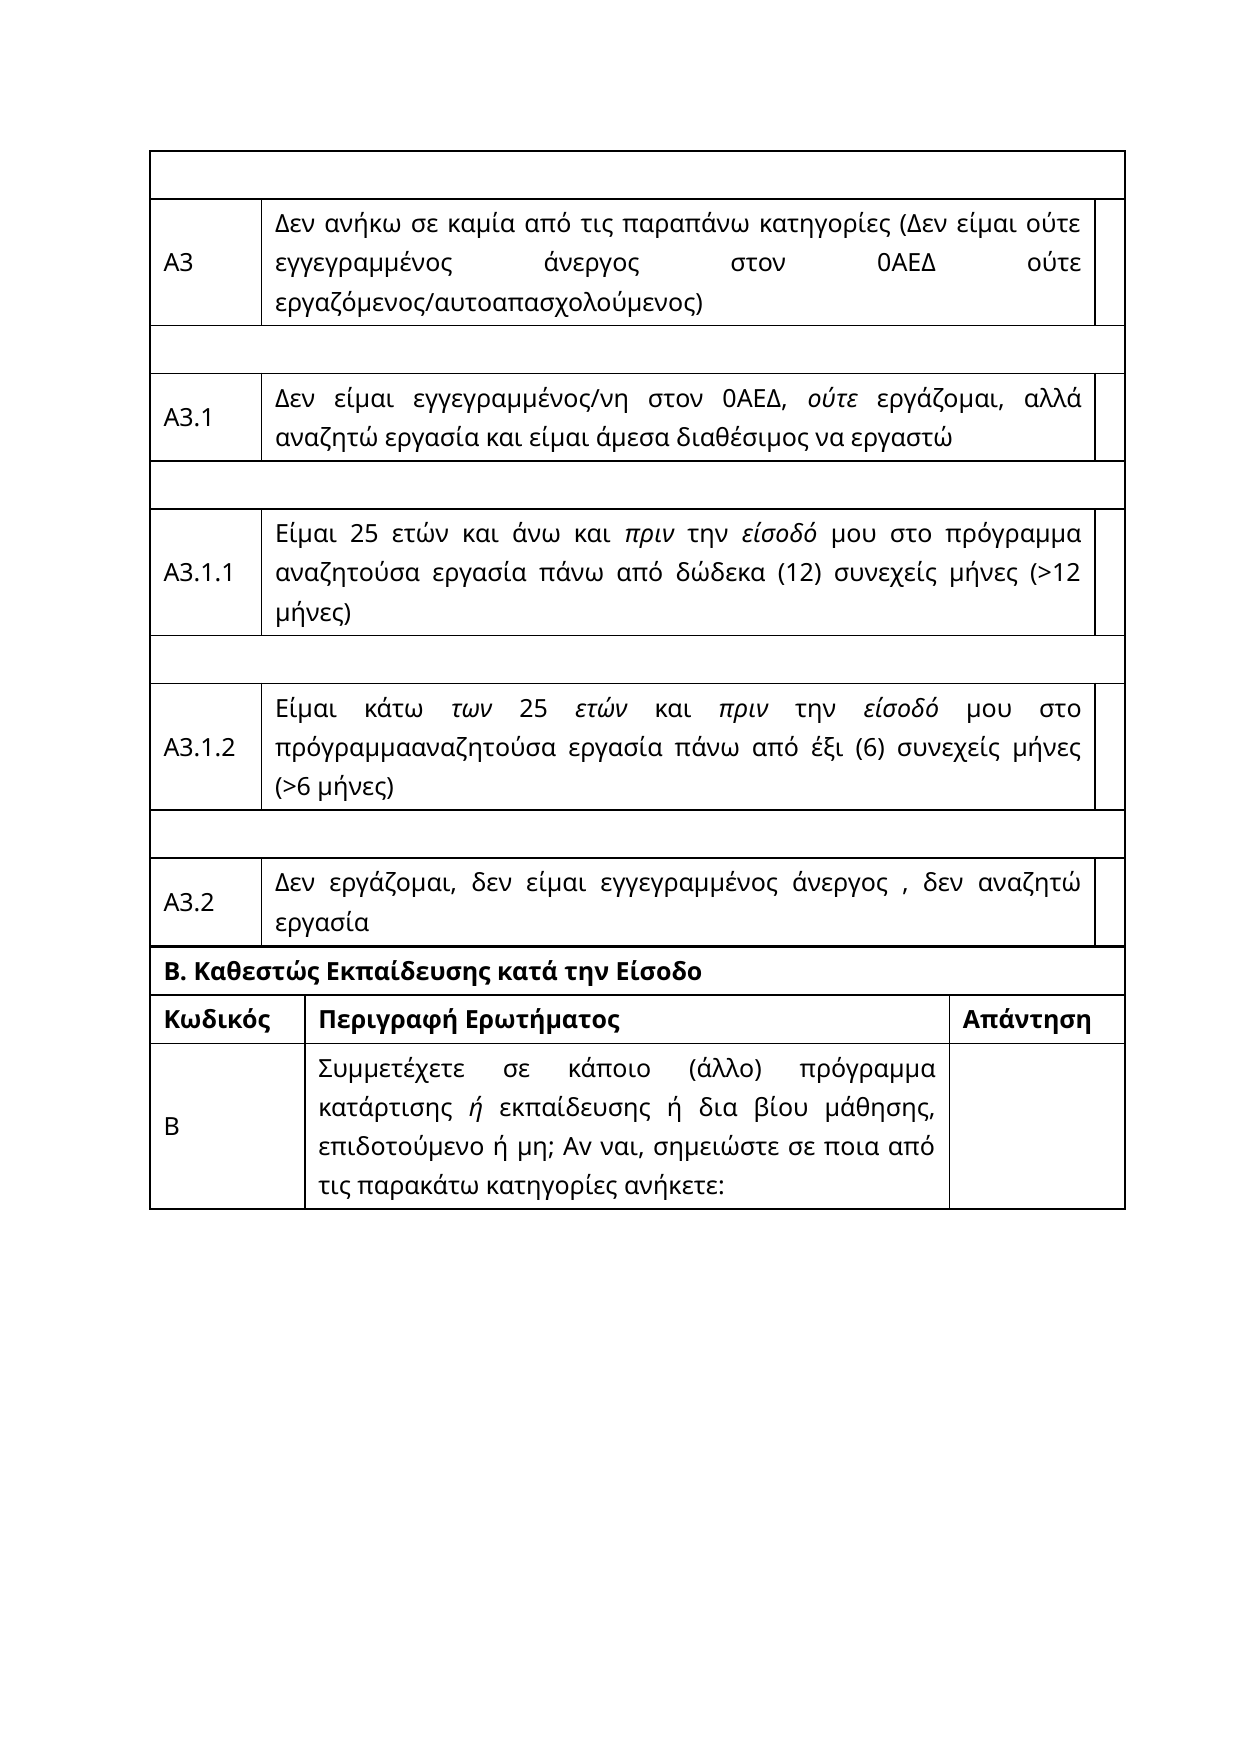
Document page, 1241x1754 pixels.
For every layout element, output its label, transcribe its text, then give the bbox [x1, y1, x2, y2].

table_cell [151, 462, 1124, 508]
table_cell Απάντηση [950, 996, 1124, 1042]
table_cell A3.1.2 [151, 684, 261, 809]
table_cell A3 [151, 200, 261, 324]
table_cell [1096, 510, 1124, 634]
table_cell A3.2 [151, 859, 261, 944]
table_cell [151, 811, 1124, 857]
table_cell Είμαι κάτω των 25 ετών και πριν την είσοδό μου στο πρόγραμμααναζητούσα εργασία πάνω από έξι (6) συνεχείς μήνες (>6 μήνες) [262, 684, 1094, 809]
table_cell Είμαι 25 ετών και άνω και πριν την είσοδό μου στο πρόγραμμα αναζητούσα εργασία πάνω από δώδεκα (12) συνεχείς μήνες (>12 μήνες) [262, 510, 1094, 634]
table_cell Δεν ανήκω σε καμία από τις παραπάνω κατηγορίες (Δεν είμαι ούτε εγγεγραμμένος άνεργος στον 0AEΔ ούτε εργαζόμενος/αυτοαπασχολούμενος) [262, 200, 1094, 324]
table_cell Κωδικός [151, 996, 304, 1042]
table_cell [1096, 684, 1124, 809]
table_cell Δεν εργάζομαι, δεν είμαι εγγεγραμμένος άνεργος , δεν αναζητώ εργασία [262, 859, 1094, 944]
table_cell A3.1.1 [151, 510, 261, 634]
table_cell Δεν είμαι εγγεγραμμένος/νη στον 0AEΔ, ούτε εργάζομαι, αλλά αναζητώ εργασία και είμαι άμεσα διαθέσιμος να εργαστώ [262, 374, 1094, 460]
table_cell [1096, 200, 1124, 324]
table_cell [950, 1044, 1124, 1208]
table_cell [151, 636, 1124, 683]
table_cell Β [151, 1044, 304, 1208]
table_cell [1096, 859, 1124, 944]
table_cell Περιγραφή Ερωτήματος [306, 996, 949, 1042]
table_header [151, 152, 1124, 198]
table_cell [151, 326, 1124, 373]
table_cell A3.1 [151, 374, 261, 460]
table_header Β. Καθεστώς Εκπαίδευσης κατά την Είσοδο [151, 948, 1124, 994]
table_cell [1096, 374, 1124, 460]
table_cell Συμμετέχετε σε κάποιο (άλλο) πρόγραμμα κατάρτισης ή εκπαίδευσης ή δια βίου μάθησης, επιδοτούμενο ή μη; Av ναι, σημειώστε σε ποια από τις παρακάτω κατηγορίες ανήκετε: [306, 1044, 949, 1208]
